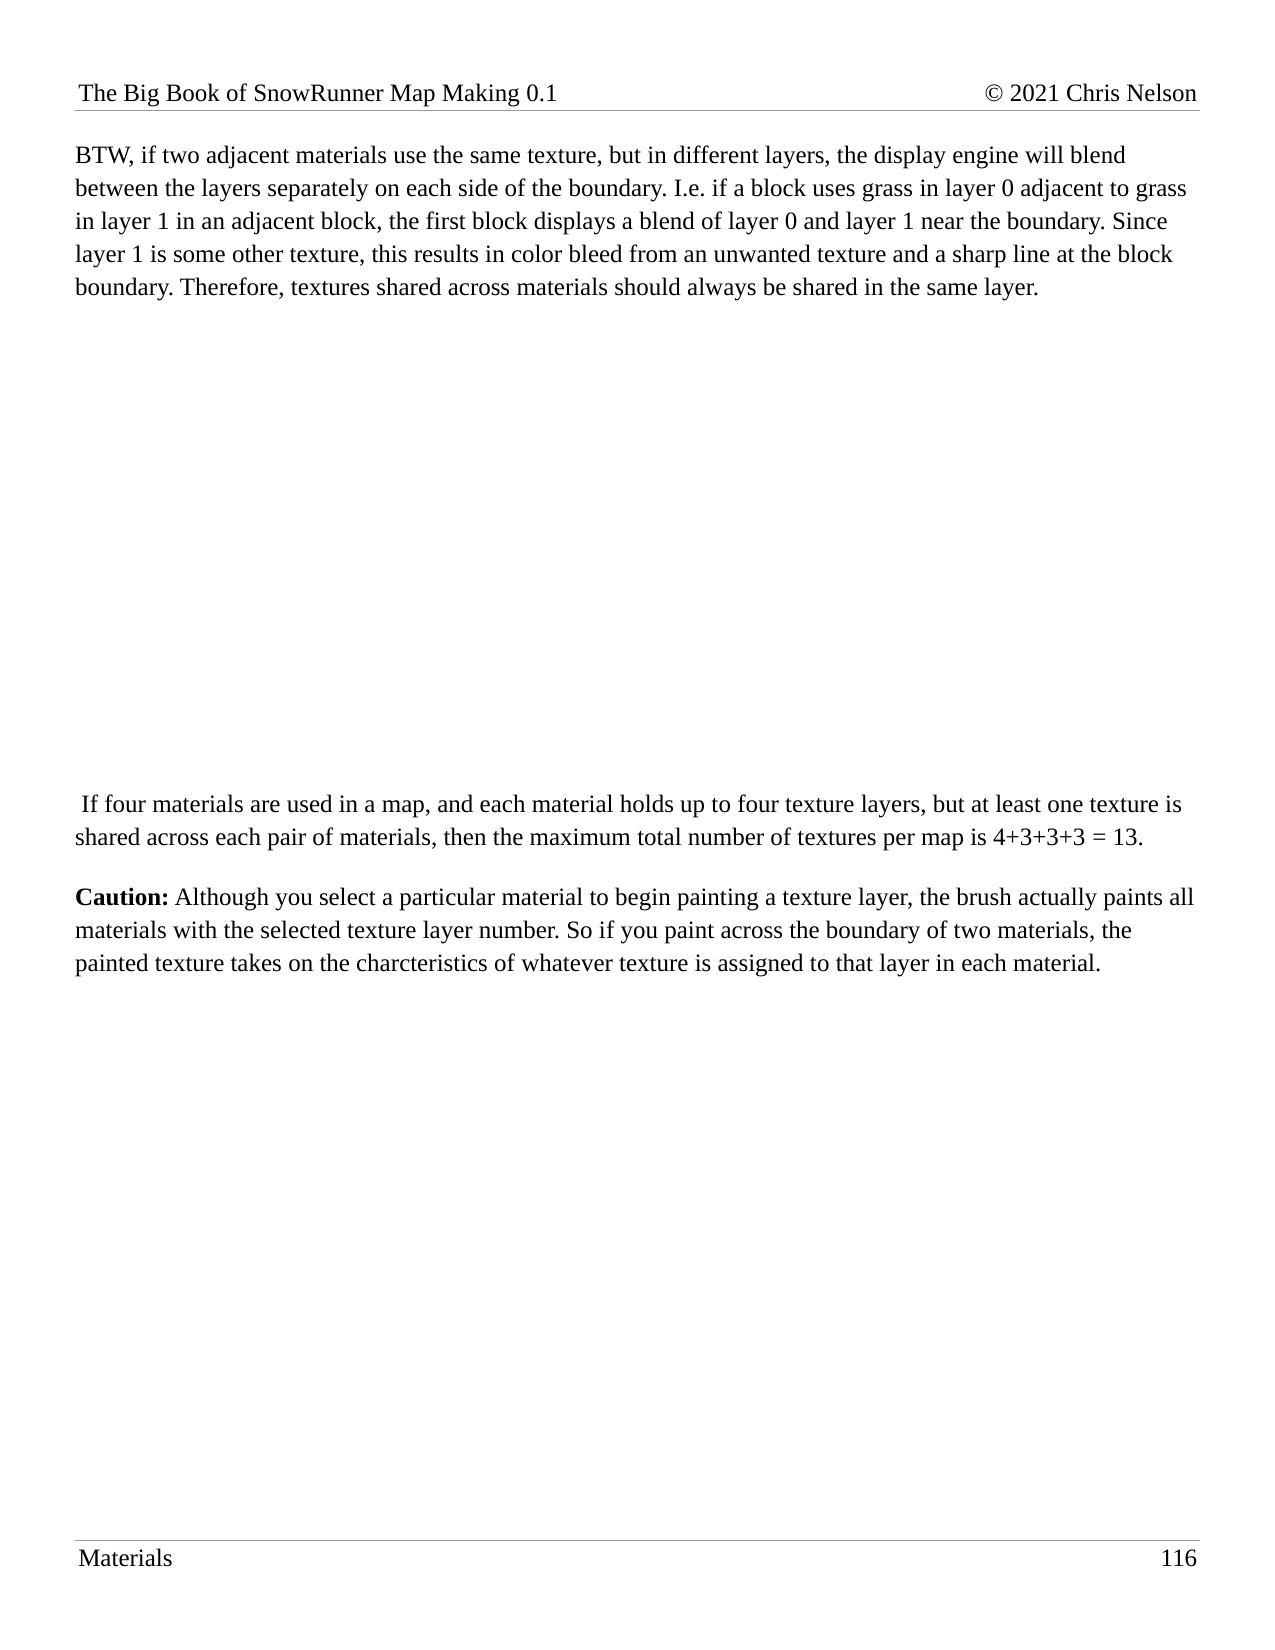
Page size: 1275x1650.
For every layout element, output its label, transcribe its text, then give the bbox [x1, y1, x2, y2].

text If four materials are used in a map, and each material holds up to four texture layers, but at least one texture is shared across each pair of materials, then the maximum total number of textures per map is 4+3+3+3 = 13. [75, 789, 1200, 851]
text BTW, if two adjacent materials use the same texture, but in different layers, the display engine will blend between the layers separately on each side of the boundary. I.e. if a block uses grass in layer 0 adjacent to grass in layer 1 in an adjacent block, the first block displays a blend of layer 0 and layer 1 near the boundary. Since layer 1 is some other texture, this results in color bleed from an unwanted texture and a sharp line at the block boundary. Therefore, textures shared across materials should always be shared in the same layer. [75, 140, 1200, 301]
text Caution: Although you select a particular material to begin painting a texture layer, the brush actually paints all materials with the selected texture layer number. So if you paint across the boundary of two materials, the painted texture takes on the charcteristics of whatever texture is assigned to that layer in each material. [75, 882, 1200, 977]
